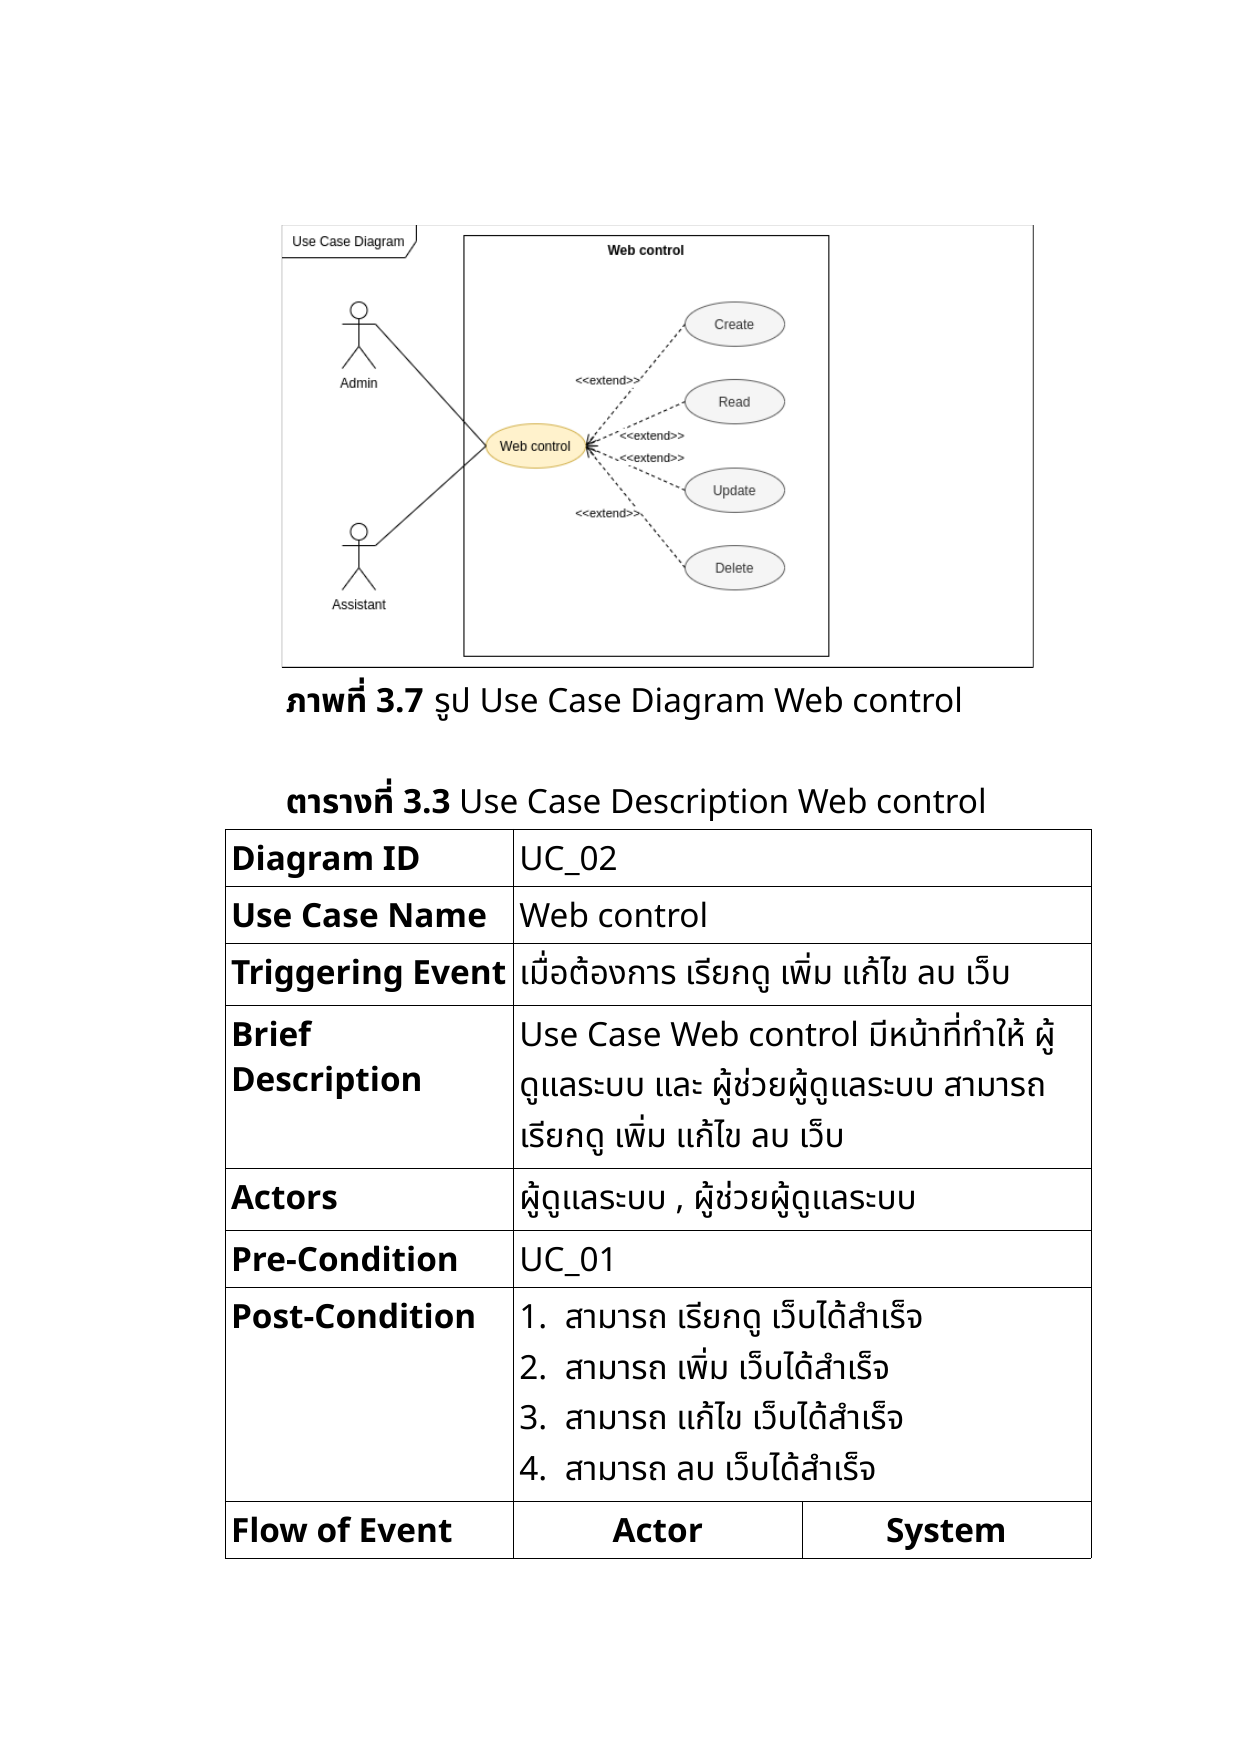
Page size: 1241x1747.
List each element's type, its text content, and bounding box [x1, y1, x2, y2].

table_cell Brief Description [226, 1006, 513, 1168]
table_cell ผู้ดูแลระบบ , ผู้ช่วยผู้ดูแลระบบ [514, 1169, 1091, 1230]
table_header Diagram ID [226, 830, 513, 886]
text ภาพที่ 3.7 รูป Use Case Diagram Web control [225, 668, 1091, 727]
table_cell Use Case Name [226, 887, 513, 943]
table_cell Pre-Condition [226, 1231, 513, 1287]
table_cell Triggering Event [226, 944, 513, 1005]
table_cell 1. สามารถ เรียกดู เว็บได้สำเร็จ 2. สามารถ เพิ่ม เว็บได้สำเร็จ 3. สามารถ แก้ไข เว็บได้สำเร็จ 4. สามารถ ลบ เว็บได้สำเร็จ [514, 1288, 1091, 1501]
table_cell Web control [514, 887, 1091, 943]
table_cell UC_01 [514, 1231, 1091, 1287]
table_header UC_02 [514, 830, 1091, 886]
table_cell Actor [514, 1502, 802, 1558]
text ตารางที่ 3.3 Use Case Description Web control [225, 778, 1091, 829]
table_cell Post-Condition [226, 1288, 513, 1501]
table_cell Actors [226, 1169, 513, 1230]
table_cell Use Case Web control มีหน้าที่ทำให้ ผู้ดูแลระบบ และ ผู้ช่วยผู้ดูแลระบบ สามารถ เรียกดู เพิ่ม แก้ไข ลบ เว็บ [514, 1006, 1091, 1168]
table_cell เมื่อต้องการ เรียกดู เพิ่ม แก้ไข ลบ เว็บ [514, 944, 1091, 1005]
table_cell System [803, 1502, 1091, 1558]
picture [281, 225, 1034, 668]
table_cell Flow of Event [226, 1502, 513, 1558]
